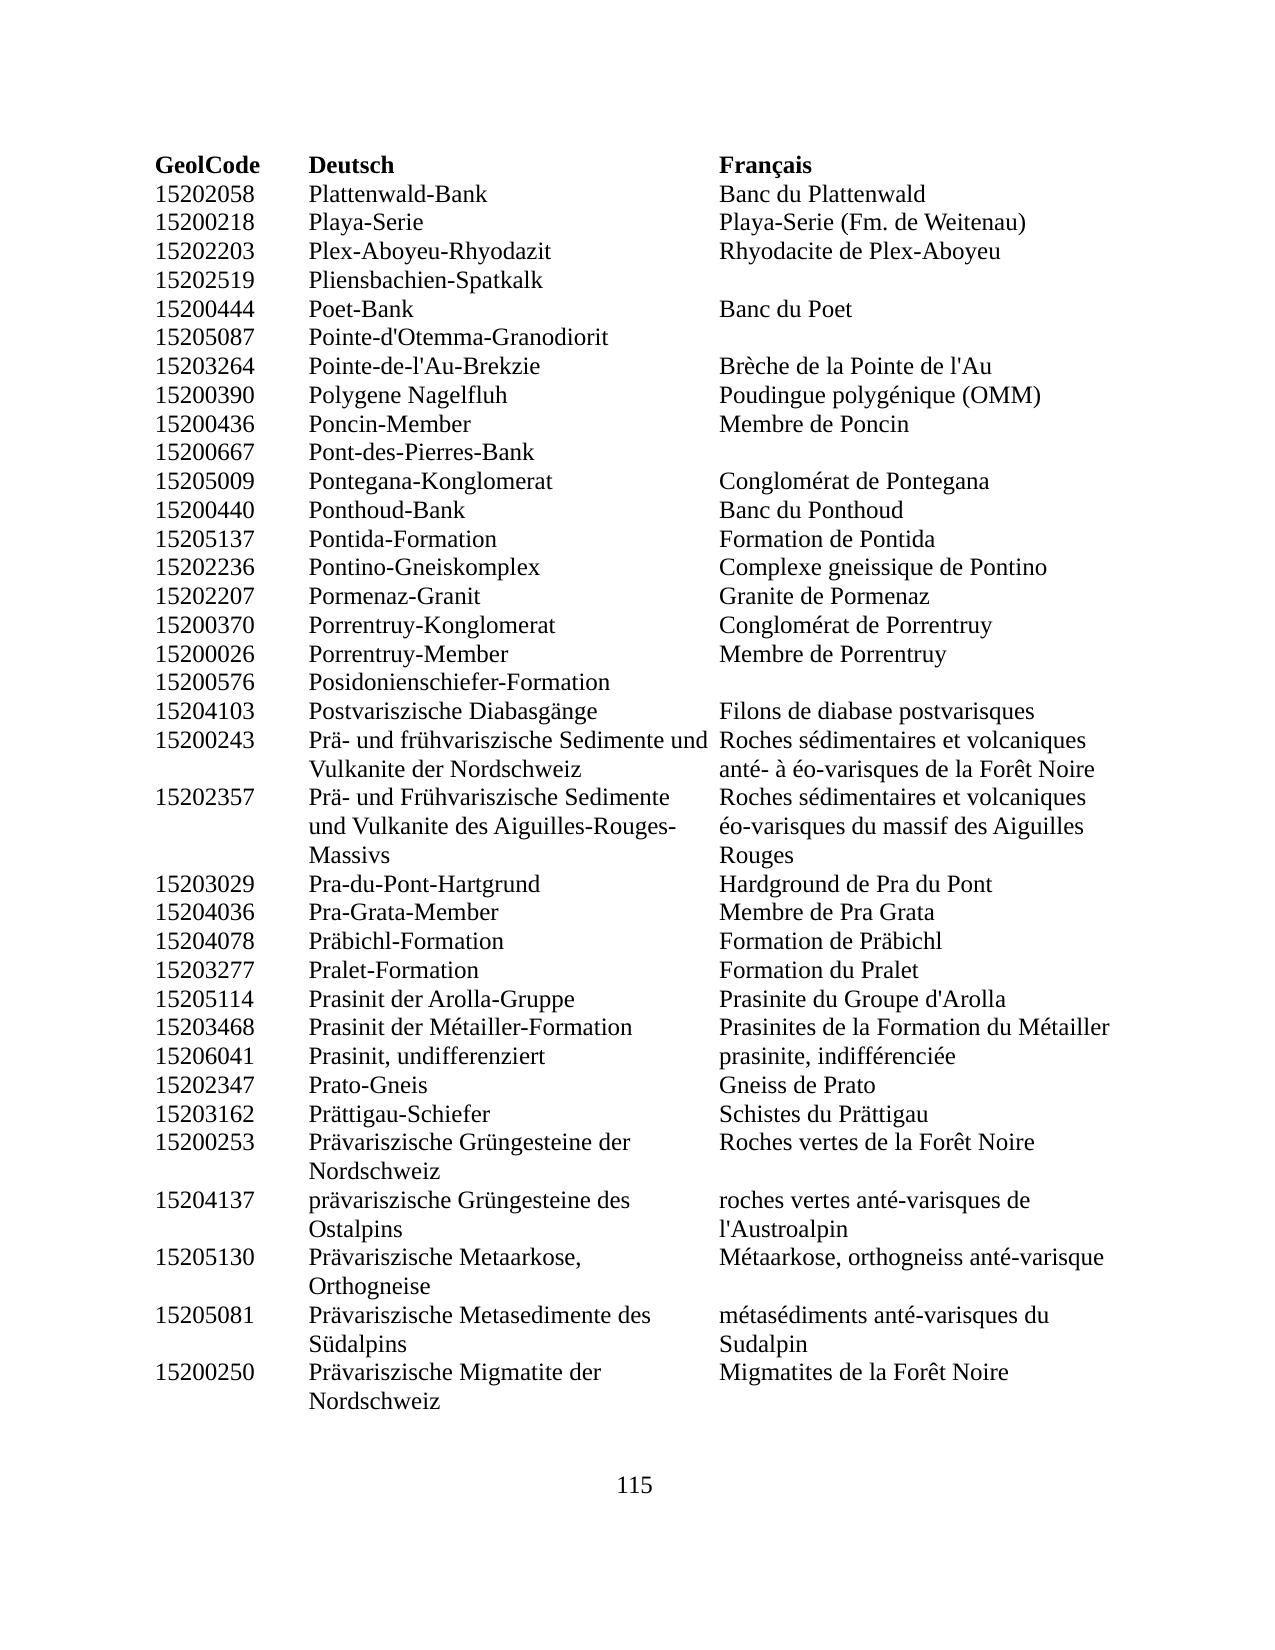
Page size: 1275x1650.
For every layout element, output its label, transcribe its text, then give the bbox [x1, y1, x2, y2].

table_cell 15203162 [150, 1099, 304, 1127]
table_header Français [714, 150, 1125, 179]
table_cell 15205009 [150, 466, 304, 495]
table_cell Migmatites de la Forêt Noire [714, 1358, 1125, 1415]
table_cell prävariszische Grüngesteine des Ostalpins [304, 1185, 714, 1242]
table_cell Prättigau-Schiefer [304, 1099, 714, 1127]
table_header GeolCode [150, 150, 304, 179]
table_cell 15205087 [150, 323, 304, 351]
table_cell Rhyodacite de Plex-Aboyeu [714, 236, 1125, 265]
table_cell 15204137 [150, 1185, 304, 1242]
table_cell 15204103 [150, 696, 304, 725]
table_cell Poet-Bank [304, 294, 714, 322]
table_cell 15202058 [150, 179, 304, 207]
table_cell Porrentruy-Member [304, 639, 714, 667]
table_cell 15206041 [150, 1041, 304, 1070]
table_cell Membre de Poncin [714, 409, 1125, 437]
table_cell métasédiments anté-varisques du Sudalpin [714, 1300, 1125, 1357]
table_cell 15205130 [150, 1243, 304, 1300]
table_cell 15202236 [150, 553, 304, 581]
table_cell 15200576 [150, 668, 304, 696]
table_cell Prä- und frühvariszische Sedimente und Vulkanite der Nordschweiz [304, 725, 714, 782]
table_cell Filons de diabase postvarisques [714, 696, 1125, 725]
table_cell [714, 323, 1125, 351]
table_cell Hardground de Pra du Pont [714, 869, 1125, 897]
table_cell 15200667 [150, 438, 304, 466]
table_cell Präbichl-Formation [304, 926, 714, 955]
table_cell Conglomérat de Porrentruy [714, 610, 1125, 639]
table_header Deutsch [304, 150, 714, 179]
table_cell 15203277 [150, 955, 304, 984]
table_cell 15203468 [150, 1013, 304, 1041]
table_cell Formation du Pralet [714, 955, 1125, 984]
table_cell Pormenaz-Granit [304, 581, 714, 610]
table_cell Banc du Plattenwald [714, 179, 1125, 207]
table_cell Pralet-Formation [304, 955, 714, 984]
table_cell [714, 668, 1125, 696]
table_cell 15200390 [150, 380, 304, 409]
table_cell 15200026 [150, 639, 304, 667]
table_cell 15202203 [150, 236, 304, 265]
table_cell Gneiss de Prato [714, 1070, 1125, 1099]
table_cell Prasinite du Groupe d'Arolla [714, 984, 1125, 1012]
table_cell prasinite, indifférenciée [714, 1041, 1125, 1070]
table_cell Plex-Aboyeu-Rhyodazit [304, 236, 714, 265]
table_cell Pontino-Gneiskomplex [304, 553, 714, 581]
table_cell 15205081 [150, 1300, 304, 1357]
table_cell 15200440 [150, 495, 304, 524]
table_cell 15205114 [150, 984, 304, 1012]
table_cell Prato-Gneis [304, 1070, 714, 1099]
table_cell Pointe-de-l'Au-Brekzie [304, 351, 714, 380]
table_cell [714, 265, 1125, 294]
table_cell Pra-Grata-Member [304, 898, 714, 926]
table_cell Formation de Präbichl [714, 926, 1125, 955]
table_cell Prasinit, undifferenziert [304, 1041, 714, 1070]
table_cell Membre de Pra Grata [714, 898, 1125, 926]
table_cell Pliensbachien-Spatkalk [304, 265, 714, 294]
table_cell 15200444 [150, 294, 304, 322]
table_cell Prä- und Frühvariszische Sedimente und Vulkanite des Aiguilles-Rouges-Massivs [304, 783, 714, 869]
table_cell 15204078 [150, 926, 304, 955]
table_cell Banc du Ponthoud [714, 495, 1125, 524]
table_cell 15200436 [150, 409, 304, 437]
table_cell 15202347 [150, 1070, 304, 1099]
table_cell Roches sédimentaires et volcaniques anté- à éo-varisques de la Forêt Noire [714, 725, 1125, 782]
table_cell 15203264 [150, 351, 304, 380]
table_cell Granite de Pormenaz [714, 581, 1125, 610]
table_cell Prävariszische Grüngesteine der Nordschweiz [304, 1128, 714, 1185]
table_cell 15202357 [150, 783, 304, 869]
table_cell Pra-du-Pont-Hartgrund [304, 869, 714, 897]
table_cell Formation de Pontida [714, 524, 1125, 552]
table_cell Membre de Porrentruy [714, 639, 1125, 667]
table_cell roches vertes anté-varisques de l'Austroalpin [714, 1185, 1125, 1242]
table_cell Poncin-Member [304, 409, 714, 437]
table_cell 15200218 [150, 208, 304, 236]
table_cell 15200250 [150, 1358, 304, 1415]
table_cell Prävariszische Metaarkose, Orthogneise [304, 1243, 714, 1300]
table_cell Prasinit der Métailler-Formation [304, 1013, 714, 1041]
table_cell Prävariszische Metasedimente des Südalpins [304, 1300, 714, 1357]
table_cell Prasinit der Arolla-Gruppe [304, 984, 714, 1012]
table_cell Banc du Poet [714, 294, 1125, 322]
table_cell Brèche de la Pointe de l'Au [714, 351, 1125, 380]
table_cell Postvariszische Diabasgänge [304, 696, 714, 725]
table_cell Playa-Serie [304, 208, 714, 236]
table_cell Pointe-d'Otemma-Granodiorit [304, 323, 714, 351]
table_cell 15204036 [150, 898, 304, 926]
table_cell 15200243 [150, 725, 304, 782]
table_cell Posidonienschiefer-Formation [304, 668, 714, 696]
table_cell 15200370 [150, 610, 304, 639]
table_cell Roches vertes de la Forêt Noire [714, 1128, 1125, 1185]
table_cell [714, 438, 1125, 466]
table_cell Polygene Nagelfluh [304, 380, 714, 409]
table_cell 15202519 [150, 265, 304, 294]
table_cell 15203029 [150, 869, 304, 897]
table_cell Ponthoud-Bank [304, 495, 714, 524]
table_cell Plattenwald-Bank [304, 179, 714, 207]
table_cell Poudingue polygénique (OMM) [714, 380, 1125, 409]
table_cell Pontida-Formation [304, 524, 714, 552]
table_cell 15202207 [150, 581, 304, 610]
table_cell Conglomérat de Pontegana [714, 466, 1125, 495]
table_cell Prasinites de la Formation du Métailler [714, 1013, 1125, 1041]
table_cell Pontegana-Konglomerat [304, 466, 714, 495]
table_cell 15205137 [150, 524, 304, 552]
table_cell Prävariszische Migmatite der Nordschweiz [304, 1358, 714, 1415]
table_cell Complexe gneissique de Pontino [714, 553, 1125, 581]
table_cell Pont-des-Pierres-Bank [304, 438, 714, 466]
table_cell Schistes du Prättigau [714, 1099, 1125, 1127]
table_cell 15200253 [150, 1128, 304, 1185]
table_cell Porrentruy-Konglomerat [304, 610, 714, 639]
table_cell Roches sédimentaires et volcaniques éo-varisques du massif des Aiguilles Rouges [714, 783, 1125, 869]
table_cell Métaarkose, orthogneiss anté-varisque [714, 1243, 1125, 1300]
table_cell Playa-Serie (Fm. de Weitenau) [714, 208, 1125, 236]
